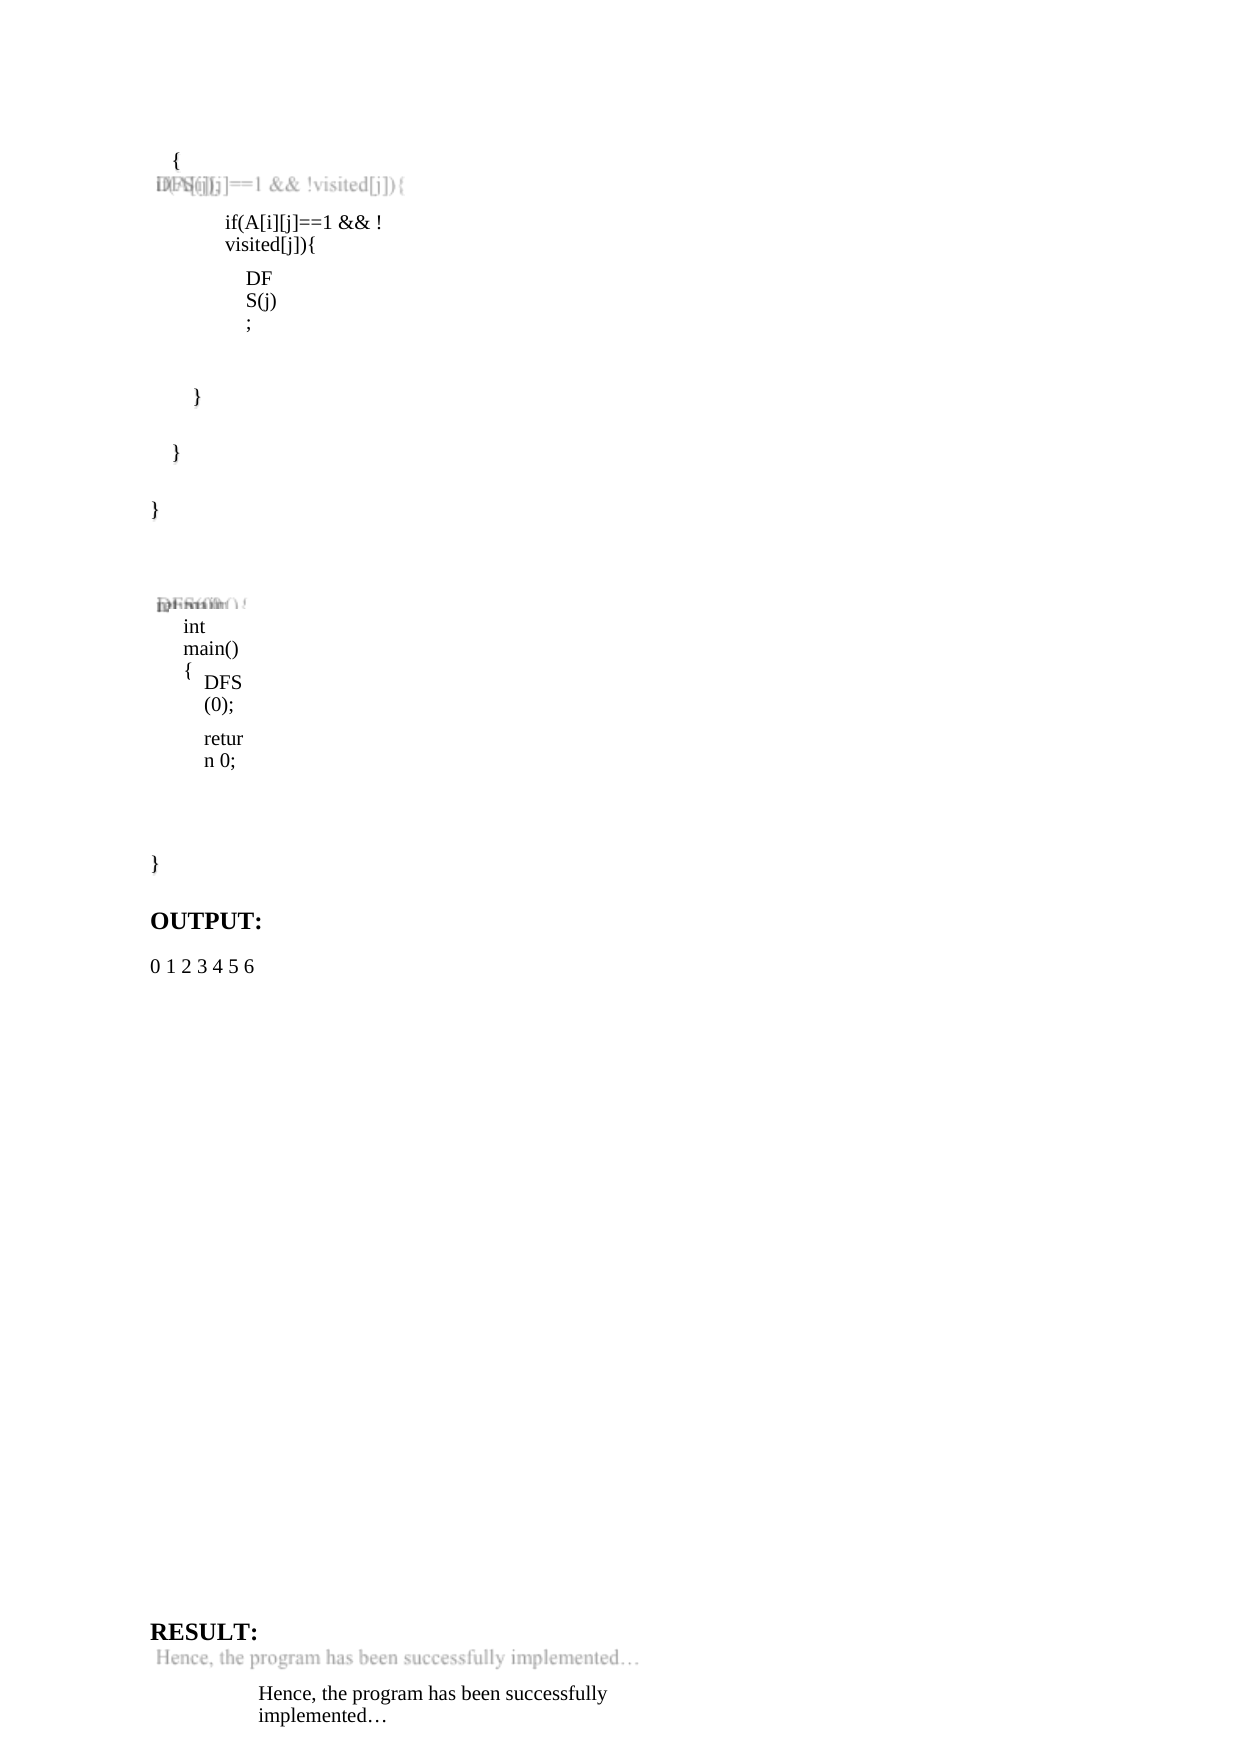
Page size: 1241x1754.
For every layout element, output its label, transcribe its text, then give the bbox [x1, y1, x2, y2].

text } [171, 440, 1065, 464]
subtitle RESULT: [150, 1617, 1065, 1645]
picture [156, 176, 405, 198]
subtitle OUTPUT: [150, 906, 1065, 935]
text 0 1 2 3 4 5 6 [150, 953, 1065, 978]
picture [156, 596, 249, 617]
text } [150, 850, 1065, 874]
text { [171, 148, 1065, 172]
text } [150, 496, 1065, 521]
picture [156, 1648, 640, 1671]
text } [192, 384, 1065, 408]
